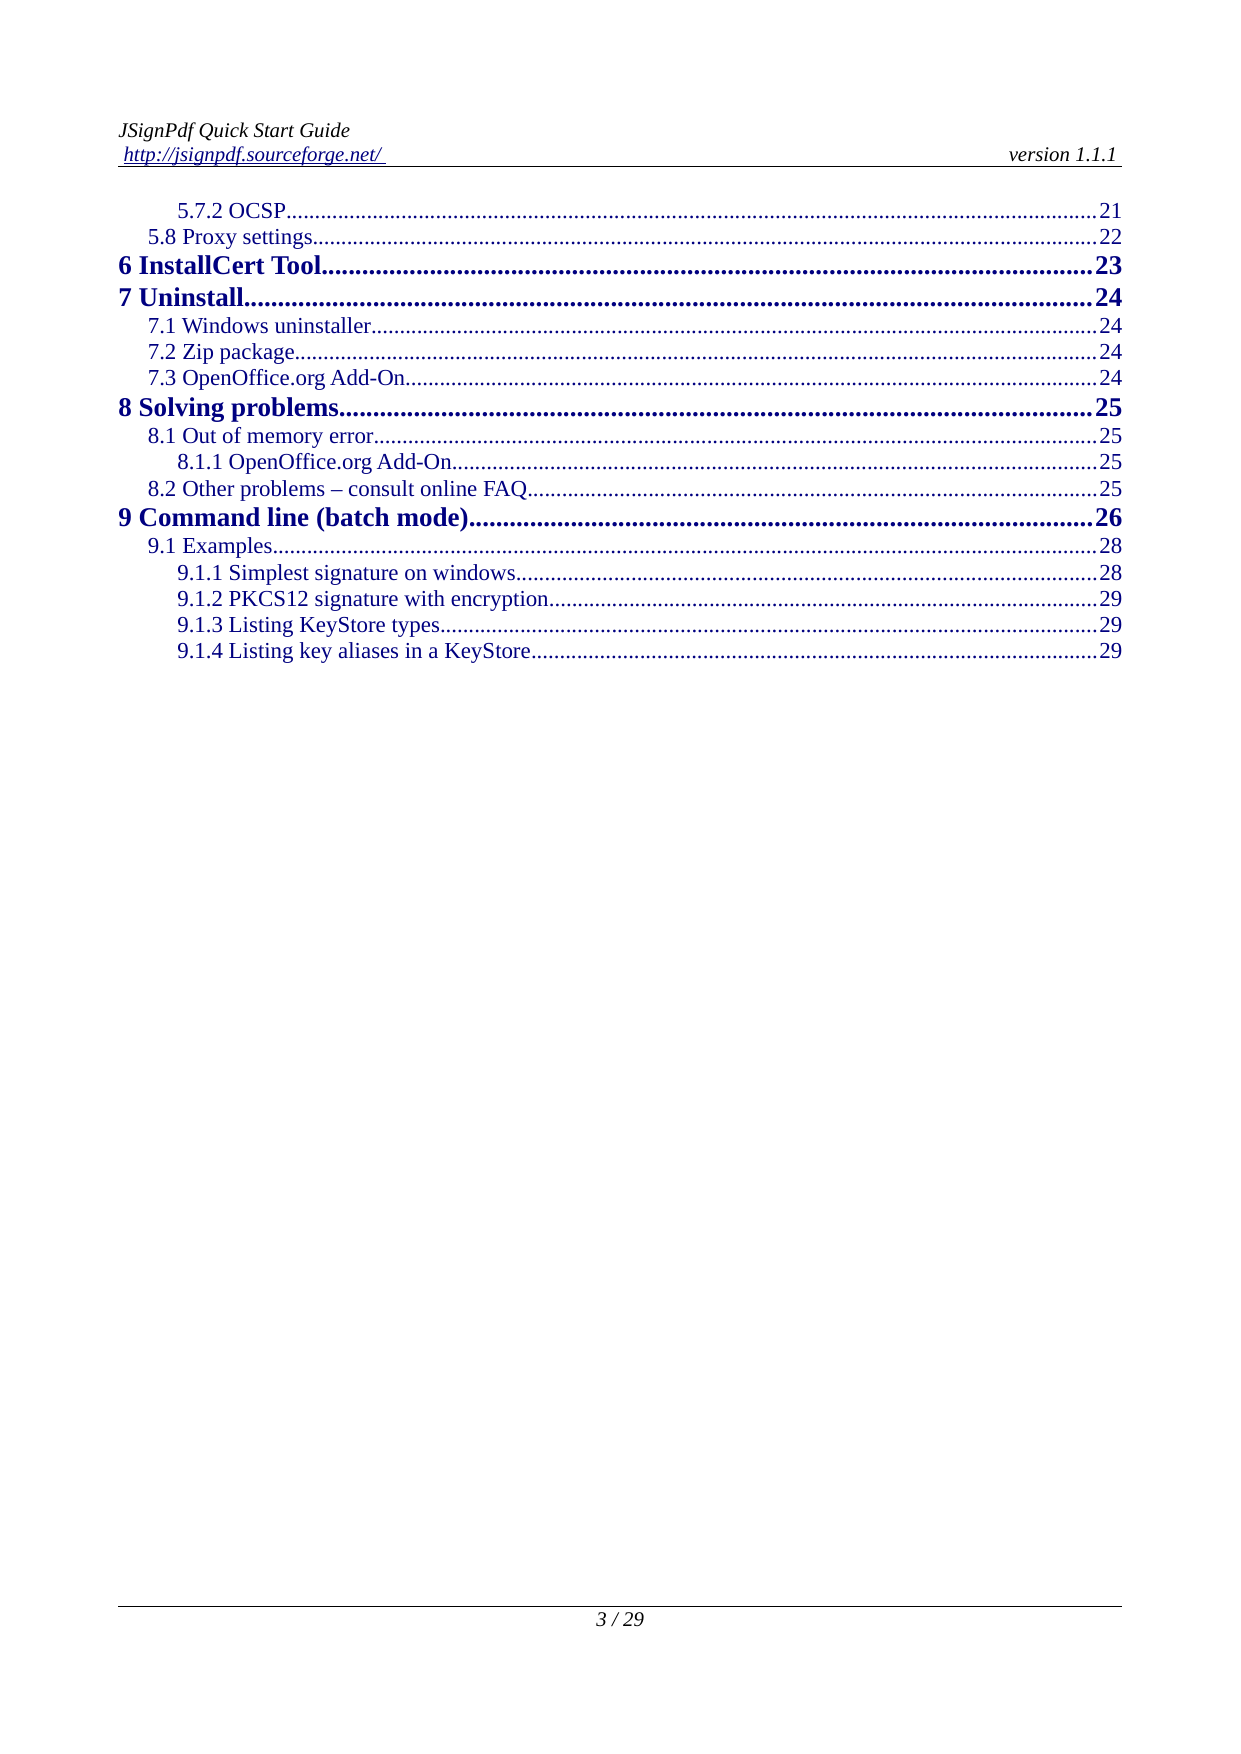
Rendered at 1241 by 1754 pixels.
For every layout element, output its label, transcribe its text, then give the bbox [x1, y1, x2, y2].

text 7.2 Zip package 24 [148, 338, 1122, 364]
text 6 InstallCert Tool 23 [118, 249, 1122, 281]
text 9.1.2 PKCS12 signature with encryption 29 [177, 585, 1122, 611]
text 8.1.1 OpenOffice.org Add-On 25 [177, 448, 1122, 475]
text 7.1 Windows uninstaller 24 [148, 312, 1122, 338]
text 7.3 OpenOffice.org Add-On 24 [148, 364, 1122, 391]
text 9.1.4 Listing key aliases in a KeyStore 29 [177, 638, 1122, 664]
text 9.1.3 Listing KeyStore types 29 [177, 611, 1122, 638]
text 7 Uninstall 24 [118, 281, 1122, 312]
text 8.2 Other problems – consult online FAQ 25 [148, 475, 1122, 501]
text 9 Command line (batch mode) 26 [118, 501, 1122, 532]
text 9.1 Examples 28 [148, 532, 1122, 558]
text 5.7.2 OCSP 21 [177, 197, 1122, 223]
text 9.1.1 Simplest signature on windows 28 [177, 558, 1122, 585]
text 8.1 Out of memory error 25 [148, 422, 1122, 448]
text 5.8 Proxy settings 22 [148, 223, 1122, 249]
text 8 Solving problems 25 [118, 391, 1122, 422]
